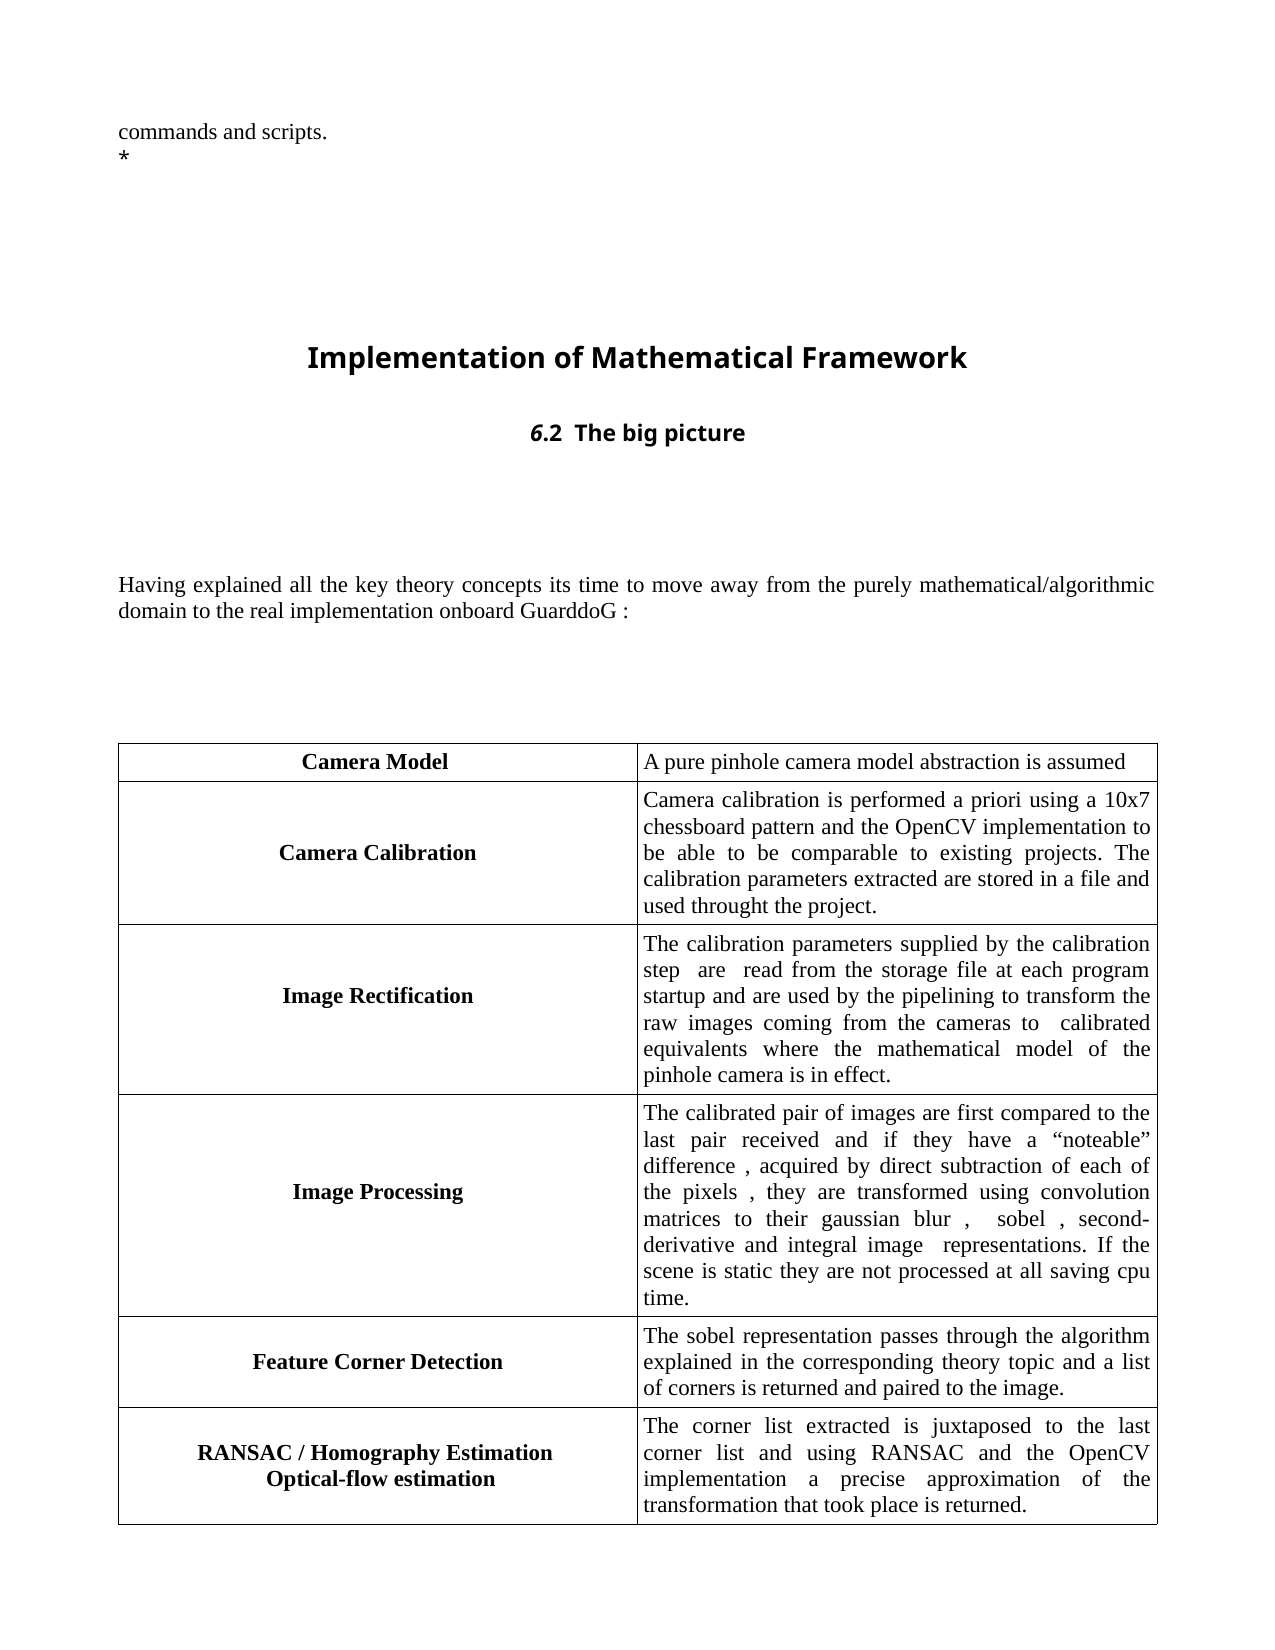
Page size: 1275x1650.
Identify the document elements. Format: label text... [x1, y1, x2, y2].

table_cell Camera calibration is performed a priori using a 10x7 chessboard pattern and the OpenCV implementation to be able to be comparable to existing projects. The calibration parameters extracted are stored in a file and used throught the project. [638, 782, 1157, 924]
text 6.2 The big picture [118, 414, 1157, 448]
table_cell The corner list extracted is juxtaposed to the last corner list and using RANSAC and the OpenCV implementation a precise approximation of the transformation that took place is returned. [638, 1408, 1157, 1523]
table_cell Image Rectification [119, 925, 637, 1093]
text Having explained all the key theory concepts its time to move away from the purely mathematical/algorithmic domain to the real implementation onboard GuarddoG : [118, 571, 1157, 624]
table_cell The calibrated pair of images are first compared to the last pair received and if they have a “noteable” difference , acquired by direct subtraction of each of the pixels , they are transformed using convolution matrices to their gaussian blur , sobel , second-derivative and integral image representations. If the scene is static they are not processed at all saving cpu time. [638, 1095, 1157, 1316]
table_cell Camera Calibration [119, 782, 637, 924]
table_cell RANSAC / Homography Estimation Optical-flow estimation [119, 1408, 637, 1523]
table_cell The calibration parameters supplied by the calibration step are read from the storage file at each program startup and are used by the pipelining to transform the raw images coming from the cameras to calibrated equivalents where the mathematical model of the pinhole camera is in effect. [638, 925, 1157, 1093]
table_cell Image Processing [119, 1095, 637, 1316]
table_header Camera Model [119, 744, 637, 781]
table_header A pure pinhole camera model abstraction is assumed [638, 744, 1157, 781]
text Implementation of Mathematical Framework [118, 338, 1157, 377]
table_cell The sobel representation passes through the algorithm explained in the corresponding theory topic and a list of corners is returned and paired to the image. [638, 1317, 1157, 1407]
text * [118, 144, 1157, 173]
text commands and scripts. [118, 118, 1157, 144]
table_cell Feature Corner Detection [119, 1317, 637, 1407]
